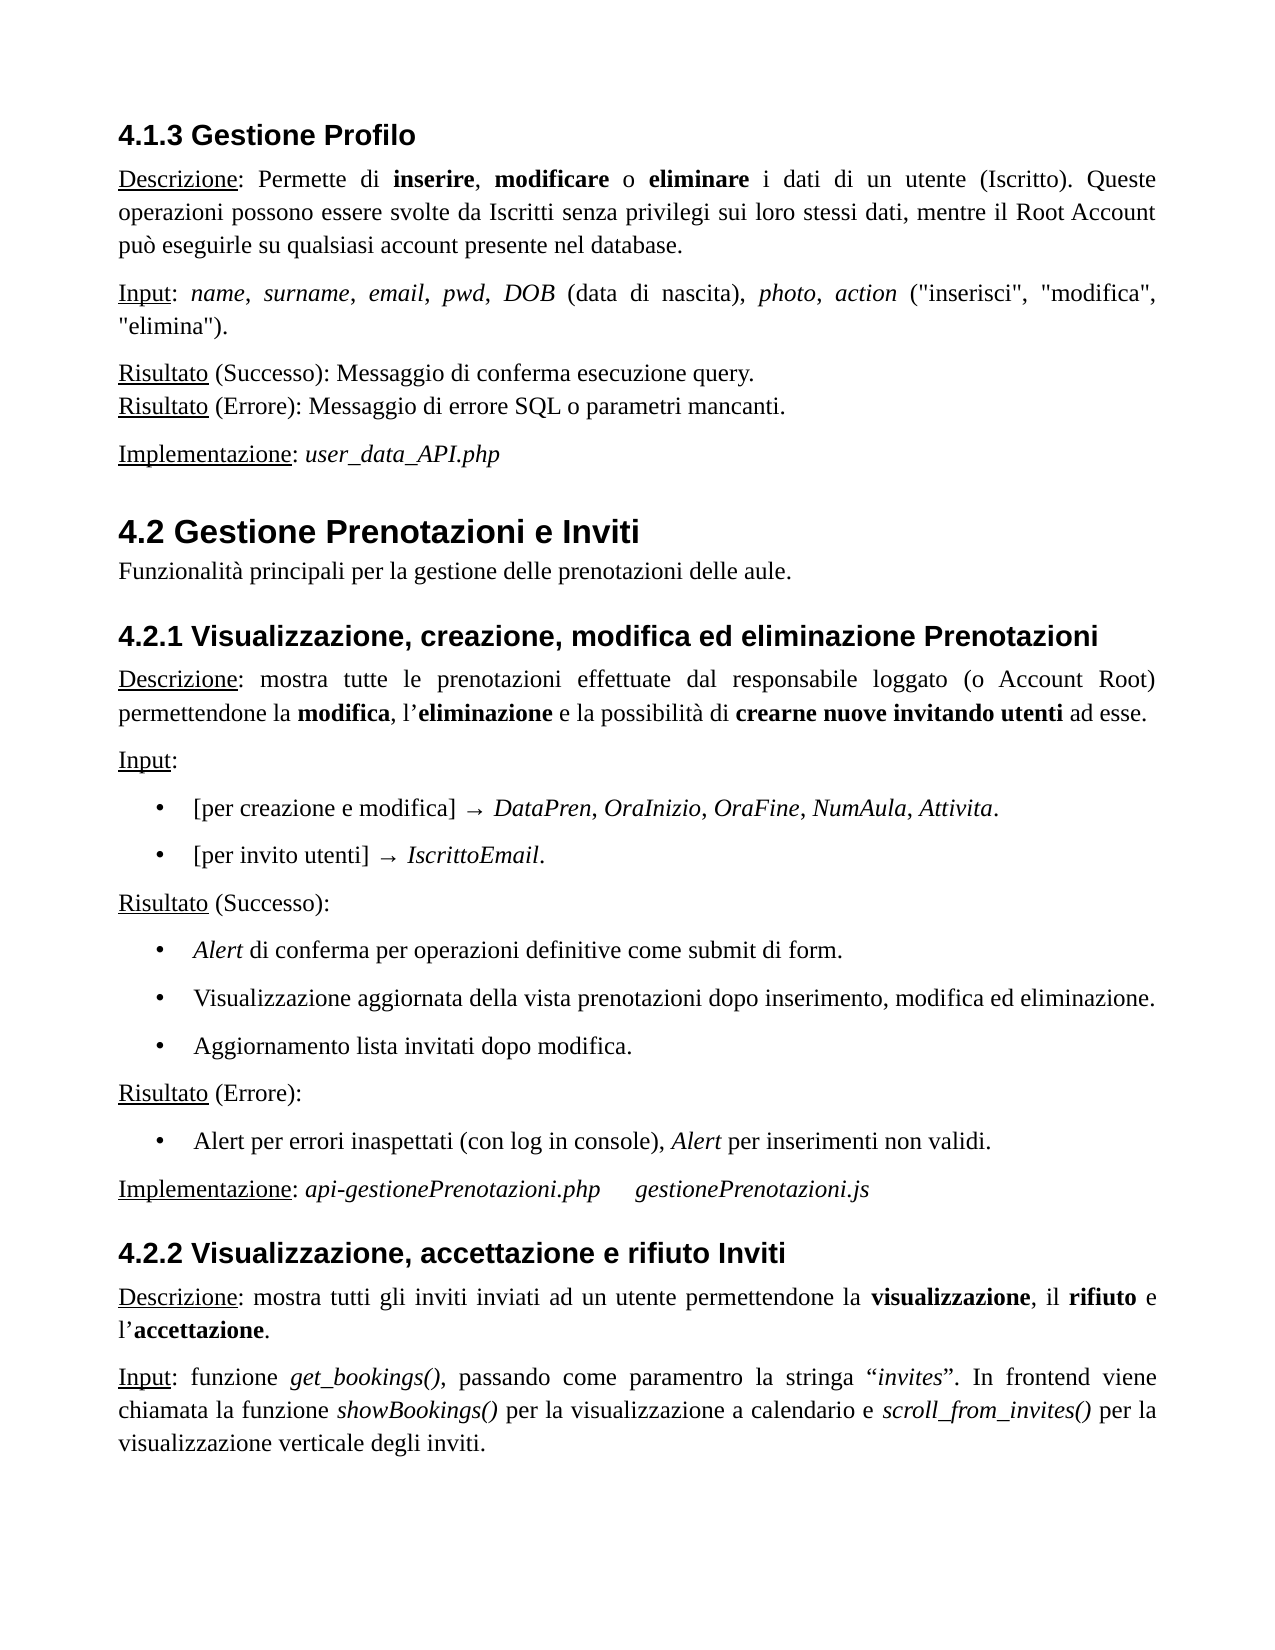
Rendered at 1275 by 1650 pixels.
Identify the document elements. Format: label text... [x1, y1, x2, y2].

text Risultato (Successo): Messaggio di conferma esecuzione query. Risultato (Errore): Messaggio di errore SQL o parametri mancanti. [118, 358, 1157, 420]
list Aggiornamento lista invitati dopo modifica. [156, 1031, 1157, 1059]
text Implementazione: api-gestionePrenotazioni.php gestionePrenotazioni.js [118, 1174, 1157, 1202]
text Funzionalità principali per la gestione delle prenotazioni delle aule. [118, 556, 1157, 585]
list Alert di conferma per operazioni definitive come submit di form. [156, 936, 1157, 964]
list [per invito utenti] → IscrittoEmail. [156, 840, 1157, 869]
list Alert per errori inaspettati (con log in console), Alert per inserimenti non validi. [156, 1126, 1157, 1155]
text Risultato (Successo): [118, 888, 1157, 917]
text Implementazione: user_data_API.php [118, 439, 1157, 468]
list [per creazione e modifica] → DataPren, OraInizio, OraFine, NumAula, Attivita. [156, 793, 1157, 822]
subtitle 4.2.1 Visualizzazione, creazione, modifica ed eliminazione Prenotazioni [118, 618, 1157, 652]
text Descrizione: mostra tutte le prenotazioni effettuate dal responsabile loggato (o Account Root) permettendone la modifica, l’eliminazione e la possibilità di crearne nuove invitando utenti ad esse. [118, 664, 1157, 726]
text Input: name, surname, email, pwd, DOB (data di nascita), photo, action ("inserisci", "modifica", "elimina"). [118, 278, 1157, 339]
text Input: funzione get_bookings(), passando come paramentro la stringa “invites”. In frontend viene chiamata la funzione showBookings() per la visualizzazione a calendario e scroll_from_invites() per la visualizzazione verticale degli inviti. [118, 1362, 1157, 1457]
text Descrizione: mostra tutti gli inviti inviati ad un utente permettendone la visualizzazione, il rifiuto e l’accettazione. [118, 1282, 1157, 1344]
text Risultato (Errore): [118, 1078, 1157, 1107]
subtitle 4.1.3 Gestione Profilo [118, 118, 1157, 152]
list Visualizzazione aggiornata della vista prenotazioni dopo inserimento, modifica ed eliminazione. [156, 983, 1157, 1012]
subtitle 4.2 Gestione Prenotazioni e Inviti [118, 512, 1157, 550]
subtitle 4.2.2 Visualizzazione, accettazione e rifiuto Inviti [118, 1236, 1157, 1269]
text Descrizione: Permette di inserire, modificare o eliminare i dati di un utente (Iscritto). Queste operazioni possono essere svolte da Iscritti senza privilegi sui loro stessi dati, mentre il Root Account può eseguirle su qualsiasi account presente nel database. [118, 164, 1157, 259]
text Input: [118, 745, 1157, 774]
